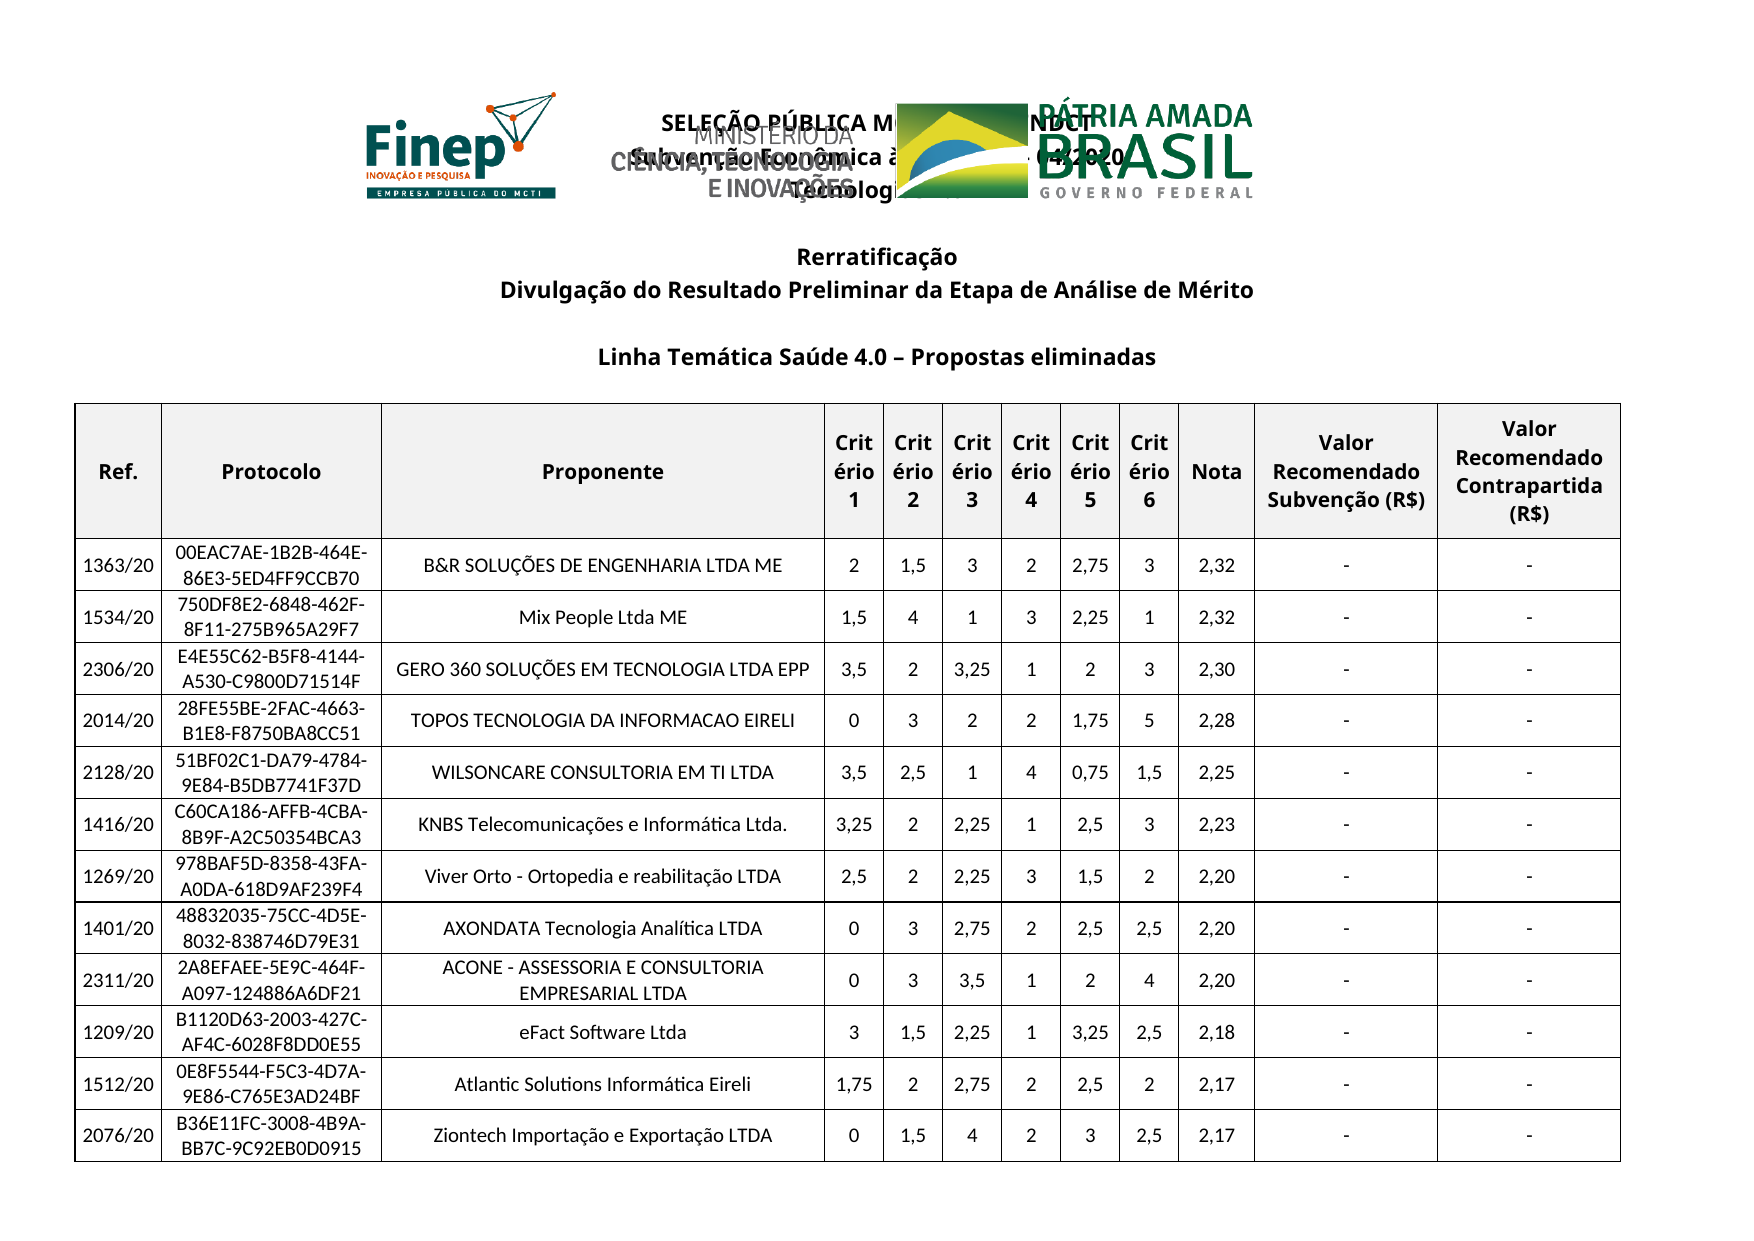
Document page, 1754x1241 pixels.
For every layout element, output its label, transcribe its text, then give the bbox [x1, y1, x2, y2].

table_cell 1209/20 [76, 1006, 161, 1057]
table_header Valor Recomendado Subvenção (R$) [1255, 404, 1437, 538]
table_header Ref. [76, 404, 161, 538]
table_cell 750DF8E2-6848-462F-8F11-275B965A29F7 [162, 591, 381, 642]
table_cell 1,5 [1120, 747, 1178, 798]
table_header Critério 3 [943, 404, 1001, 538]
table_cell - [1255, 799, 1437, 849]
table_cell 1416/20 [76, 799, 161, 849]
table_cell 2,28 [1179, 695, 1254, 746]
table_cell 4 [1002, 747, 1060, 798]
table_cell 1 [1002, 643, 1060, 694]
table_cell 2,30 [1179, 643, 1254, 694]
table_cell B36E11FC-3008-4B9A-BB7C-9C92EB0D0915 [162, 1110, 381, 1161]
table_cell 0 [825, 1110, 883, 1161]
table_cell 2,20 [1179, 903, 1254, 953]
table_cell 2 [884, 799, 942, 849]
table_header Critério 4 [1002, 404, 1060, 538]
table_cell TOPOS TECNOLOGIA DA INFORMACAO EIRELI [382, 695, 824, 746]
table_cell - [1438, 851, 1620, 901]
table_cell - [1438, 643, 1620, 694]
table_cell 3 [1120, 643, 1178, 694]
table_cell 2 [884, 1058, 942, 1109]
table_cell 1401/20 [76, 903, 161, 953]
table_cell 2,5 [1061, 903, 1119, 953]
table_cell KNBS Telecomunicações e Informática Ltda. [382, 799, 824, 849]
table_cell 0E8F5544-F5C3-4D7A-9E86-C765E3AD24BF [162, 1058, 381, 1109]
table_cell 2,17 [1179, 1110, 1254, 1161]
table_cell 28FE55BE-2FAC-4663-B1E8-F8750BA8CC51 [162, 695, 381, 746]
table_cell 3 [1061, 1110, 1119, 1161]
table_cell - [1255, 1058, 1437, 1109]
table_cell 2 [884, 643, 942, 694]
table_cell 2,5 [1120, 903, 1178, 953]
table_cell 2,25 [1179, 747, 1254, 798]
table_cell 2 [825, 539, 883, 590]
table_cell 3 [884, 903, 942, 953]
table_cell 1512/20 [76, 1058, 161, 1109]
table_cell 3,25 [1061, 1006, 1119, 1057]
table_cell ACONE - ASSESSORIA E CONSULTORIA EMPRESARIAL LTDA [382, 954, 824, 1005]
table_cell 3 [1120, 539, 1178, 590]
table_cell 2306/20 [76, 643, 161, 694]
table_cell 2 [1002, 1110, 1060, 1161]
table_cell 2,25 [1061, 591, 1119, 642]
table_cell 48832035-75CC-4D5E-8032-838746D79E31 [162, 903, 381, 953]
table_cell 1,5 [884, 1110, 942, 1161]
table_cell 1,5 [884, 539, 942, 590]
table_cell 3,25 [825, 799, 883, 849]
table_cell AXONDATA Tecnologia Analítica LTDA [382, 903, 824, 953]
table_cell 1,5 [1061, 851, 1119, 901]
table_cell 3 [943, 539, 1001, 590]
table_cell Atlantic Solutions Informática Eireli [382, 1058, 824, 1109]
table_cell - [1255, 954, 1437, 1005]
table_cell - [1438, 695, 1620, 746]
table_cell - [1255, 851, 1437, 901]
table_header Critério 2 [884, 404, 942, 538]
table_cell 2,32 [1179, 591, 1254, 642]
table_cell - [1438, 1110, 1620, 1161]
table_cell 3 [1002, 591, 1060, 642]
table_cell 3 [1120, 799, 1178, 849]
table_cell 3 [884, 695, 942, 746]
table_cell Mix People Ltda ME [382, 591, 824, 642]
table_cell Viver Orto - Ortopedia e reabilitação LTDA [382, 851, 824, 901]
table_cell 2,5 [1120, 1110, 1178, 1161]
table_cell 1 [1002, 1006, 1060, 1057]
table_header Valor Recomendado Contrapartida (R$) [1438, 404, 1620, 538]
table_cell 0,75 [1061, 747, 1119, 798]
table_cell 2 [1061, 643, 1119, 694]
table_cell 3 [825, 1006, 883, 1057]
table_cell 2,18 [1179, 1006, 1254, 1057]
table_cell - [1438, 1058, 1620, 1109]
table_cell 0 [825, 695, 883, 746]
table_cell 3,5 [825, 747, 883, 798]
table_cell 3,5 [943, 954, 1001, 1005]
table_cell 2,20 [1179, 954, 1254, 1005]
table_cell 3,25 [943, 643, 1001, 694]
table_cell 2 [1120, 1058, 1178, 1109]
table_cell - [1438, 747, 1620, 798]
table_cell - [1255, 1110, 1437, 1161]
table_cell 5 [1120, 695, 1178, 746]
table_cell 3 [1002, 851, 1060, 901]
table_cell 2 [1120, 851, 1178, 901]
table_header Critério 1 [825, 404, 883, 538]
table_cell 2 [1061, 954, 1119, 1005]
table_cell eFact Software Ltda [382, 1006, 824, 1057]
table_cell 2076/20 [76, 1110, 161, 1161]
table_header Critério 6 [1120, 404, 1178, 538]
table_cell 1,75 [825, 1058, 883, 1109]
table_cell 1 [943, 591, 1001, 642]
table_cell 2,75 [943, 1058, 1001, 1109]
table_header Nota [1179, 404, 1254, 538]
table_cell 2,25 [943, 851, 1001, 901]
table_cell 4 [884, 591, 942, 642]
table_cell 2 [1002, 695, 1060, 746]
table_cell 1,75 [1061, 695, 1119, 746]
table_cell 0 [825, 903, 883, 953]
table_cell 2 [884, 851, 942, 901]
table_cell - [1438, 591, 1620, 642]
table_cell 2,5 [1061, 799, 1119, 849]
table_cell 2A8EFAEE-5E9C-464F-A097-124886A6DF21 [162, 954, 381, 1005]
table_header Protocolo [162, 404, 381, 538]
table_cell 2 [1002, 539, 1060, 590]
table_cell 2,25 [943, 799, 1001, 849]
table_cell 4 [943, 1110, 1001, 1161]
table_cell 2,5 [1120, 1006, 1178, 1057]
table_cell 2,17 [1179, 1058, 1254, 1109]
table_cell 978BAF5D-8358-43FA-A0DA-618D9AF239F4 [162, 851, 381, 901]
table_cell - [1255, 695, 1437, 746]
table_cell 2,75 [1061, 539, 1119, 590]
table_cell 3,5 [825, 643, 883, 694]
table_cell - [1255, 1006, 1437, 1057]
table_cell 1,5 [825, 591, 883, 642]
table_cell 1,5 [884, 1006, 942, 1057]
table_cell - [1438, 1006, 1620, 1057]
table_cell 00EAC7AE-1B2B-464E-86E3-5ED4FF9CCB70 [162, 539, 381, 590]
table_cell B1120D63-2003-427C-AF4C-6028F8DD0E55 [162, 1006, 381, 1057]
table_cell 2,32 [1179, 539, 1254, 590]
table_cell 2,5 [825, 851, 883, 901]
table_cell GERO 360 SOLUÇÕES EM TECNOLOGIA LTDA EPP [382, 643, 824, 694]
table_cell C60CA186-AFFB-4CBA-8B9F-A2C50354BCA3 [162, 799, 381, 849]
table_cell 1363/20 [76, 539, 161, 590]
table_cell 1 [1002, 954, 1060, 1005]
table_cell B&R SOLUÇÕES DE ENGENHARIA LTDA ME [382, 539, 824, 590]
table_cell 2,75 [943, 903, 1001, 953]
table_cell 4 [1120, 954, 1178, 1005]
table_cell 2014/20 [76, 695, 161, 746]
table_cell 2 [1002, 903, 1060, 953]
table_cell - [1438, 539, 1620, 590]
table_cell - [1255, 539, 1437, 590]
table_cell - [1438, 954, 1620, 1005]
table_cell 2,5 [884, 747, 942, 798]
table_cell - [1255, 903, 1437, 953]
table_cell 0 [825, 954, 883, 1005]
table_cell 1269/20 [76, 851, 161, 901]
table_cell E4E55C62-B5F8-4144-A530-C9800D71514F [162, 643, 381, 694]
table_cell - [1438, 903, 1620, 953]
table_cell 2311/20 [76, 954, 161, 1005]
table_cell 51BF02C1-DA79-4784-9E84-B5DB7741F37D [162, 747, 381, 798]
table_cell - [1255, 747, 1437, 798]
table_cell - [1255, 591, 1437, 642]
table_cell 2,25 [943, 1006, 1001, 1057]
table_cell 2 [1002, 1058, 1060, 1109]
table_cell 1 [1002, 799, 1060, 849]
table_cell Ziontech Importação e Exportação LTDA [382, 1110, 824, 1161]
table_cell - [1438, 799, 1620, 849]
table_cell 1 [1120, 591, 1178, 642]
table_cell 2,5 [1061, 1058, 1119, 1109]
table_cell WILSONCARE CONSULTORIA EM TI LTDA [382, 747, 824, 798]
table_cell 2,20 [1179, 851, 1254, 901]
table_cell 2128/20 [76, 747, 161, 798]
table_cell - [1255, 643, 1437, 694]
table_cell 2,23 [1179, 799, 1254, 849]
table_cell 2 [943, 695, 1001, 746]
table_header Proponente [382, 404, 824, 538]
table_cell 1534/20 [76, 591, 161, 642]
table_cell 1 [943, 747, 1001, 798]
table_cell 3 [884, 954, 942, 1005]
table_header Critério 5 [1061, 404, 1119, 538]
